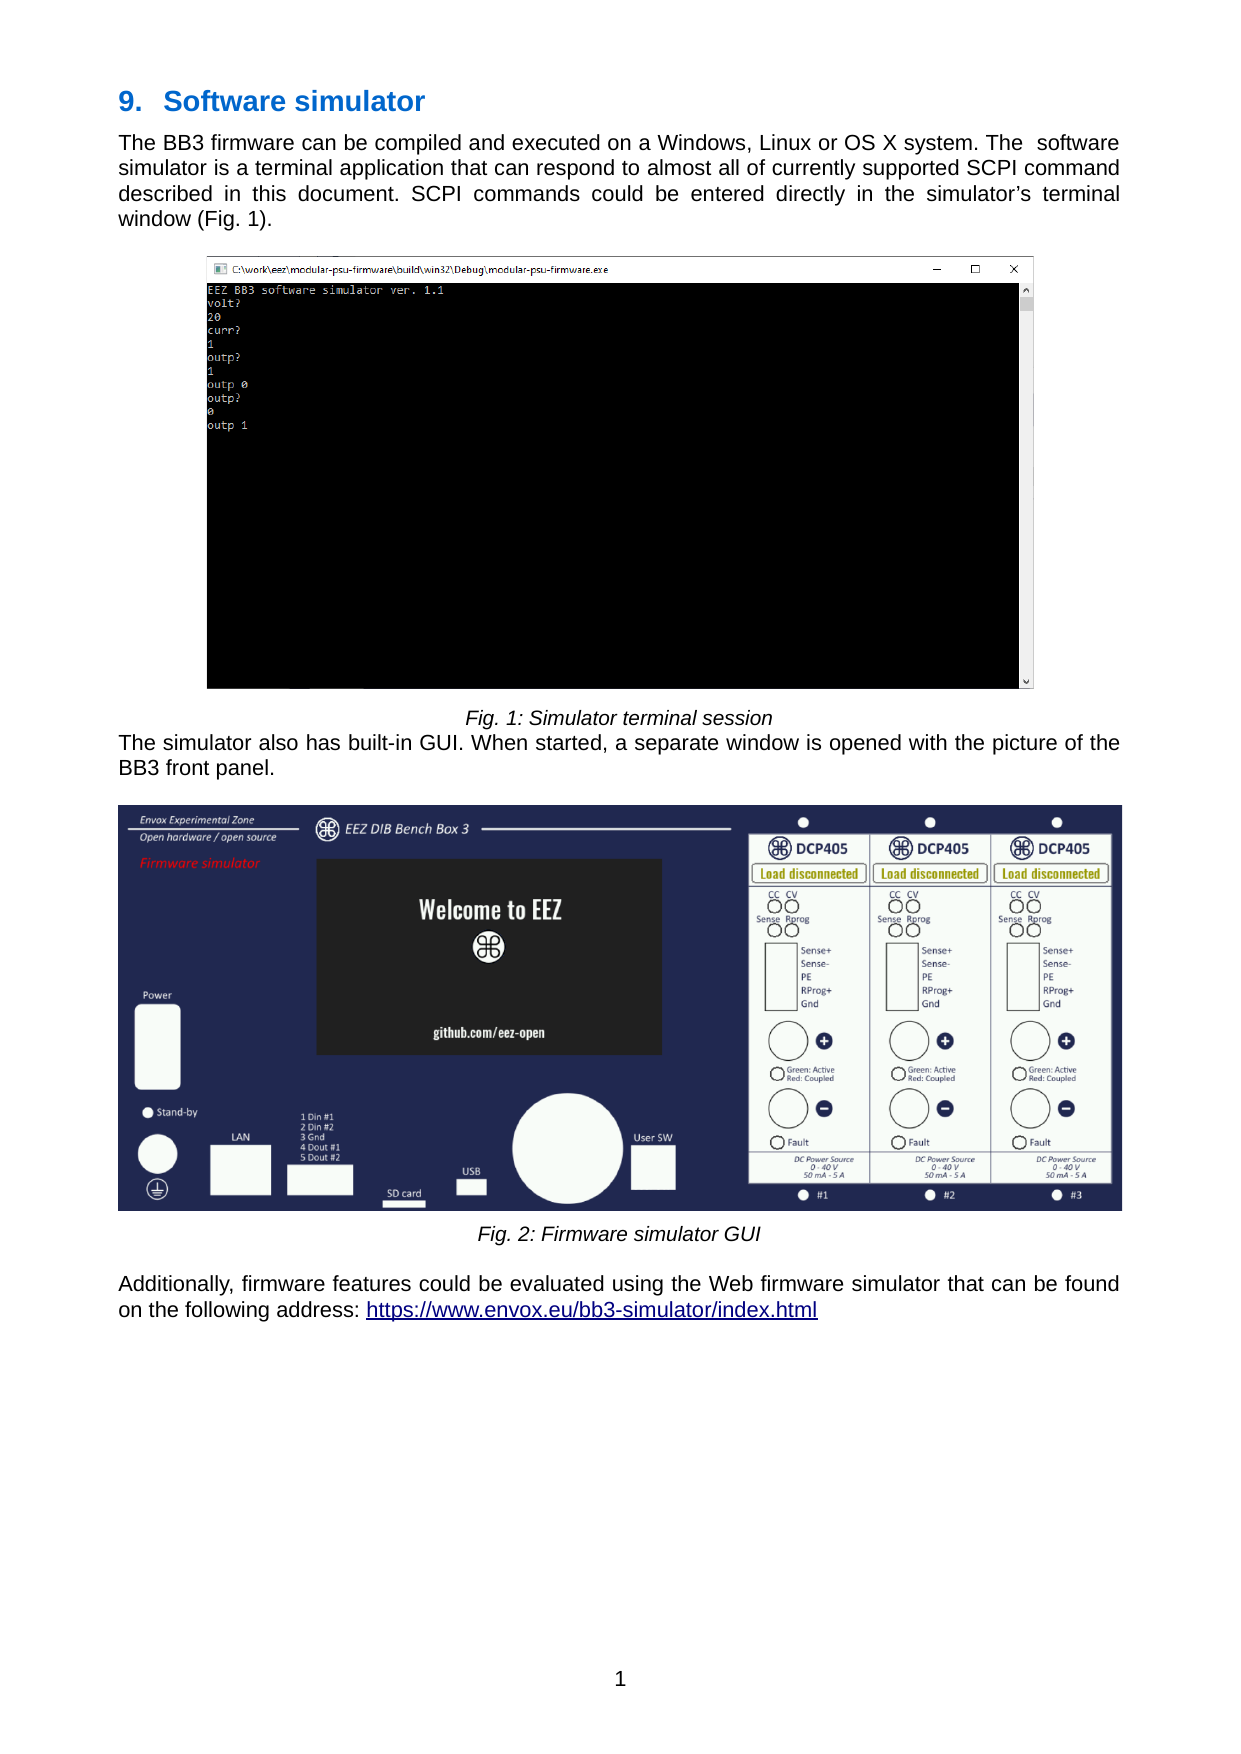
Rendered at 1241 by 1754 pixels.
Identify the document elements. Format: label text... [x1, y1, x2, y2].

text Additionally, firmware features could be evaluated using the Web firmware simulator that can be found on the following address: https://www.envox.eu/bb3-simulator/index.html [118, 1271, 1122, 1322]
picture [118, 805, 1123, 1211]
text Fig. 2: Firmware simulator GUI [118, 1211, 1122, 1246]
text The BB3 firmware can be compiled and executed on a Windows, Linux or OS X system. The software simulator is a terminal application that can respond to almost all of currently supported SCPI command described in this document. SCPI commands could be entered directly in the simulator’s terminal window (Fig. 1). [118, 130, 1122, 231]
text Fig. 1: Simulator terminal session [207, 689, 1033, 730]
text The simulator also has built-in GUI. When started, a separate window is opened with the picture of the BB3 front panel. [118, 689, 1122, 781]
picture [206, 256, 1034, 689]
subtitle Software simulator [118, 84, 1122, 118]
